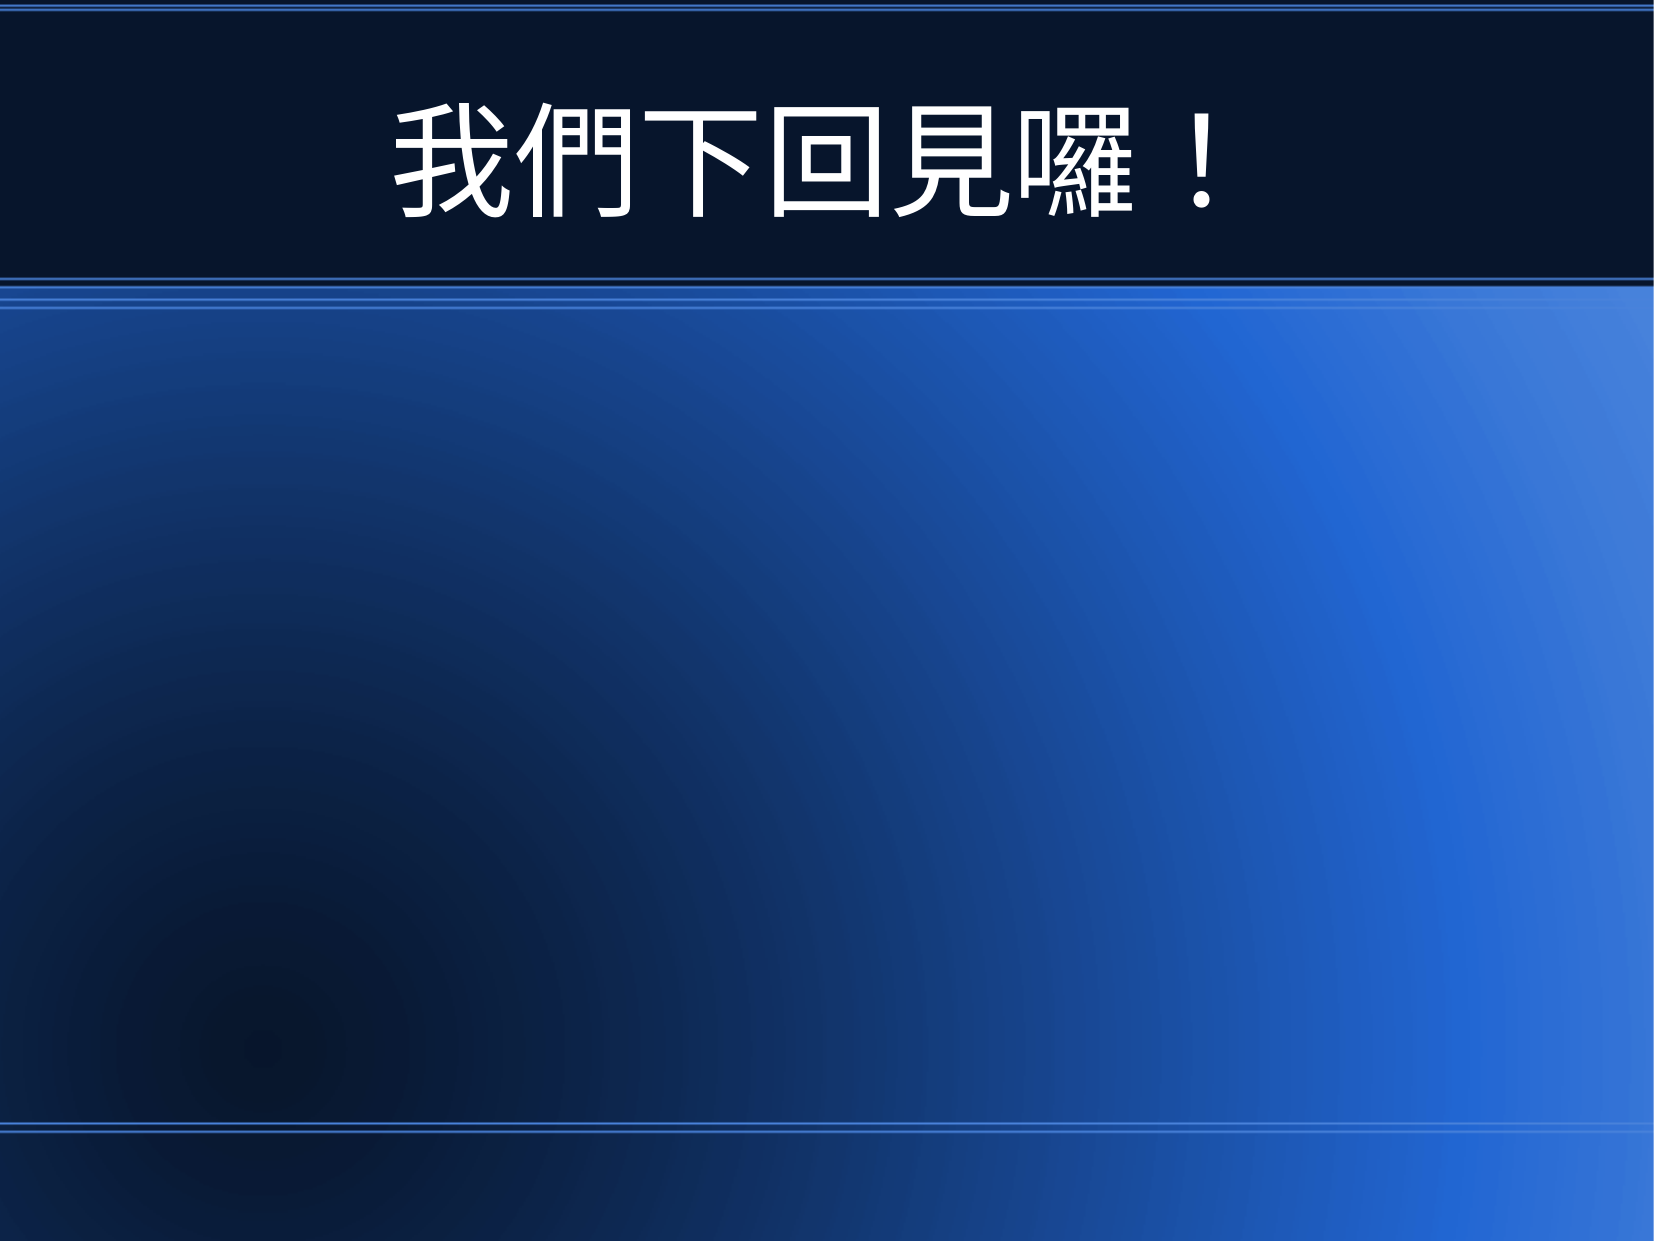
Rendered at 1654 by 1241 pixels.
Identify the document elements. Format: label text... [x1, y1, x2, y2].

picture [0, 0, 1654, 1241]
title 我們下回見囉！ [82, 49, 1571, 257]
